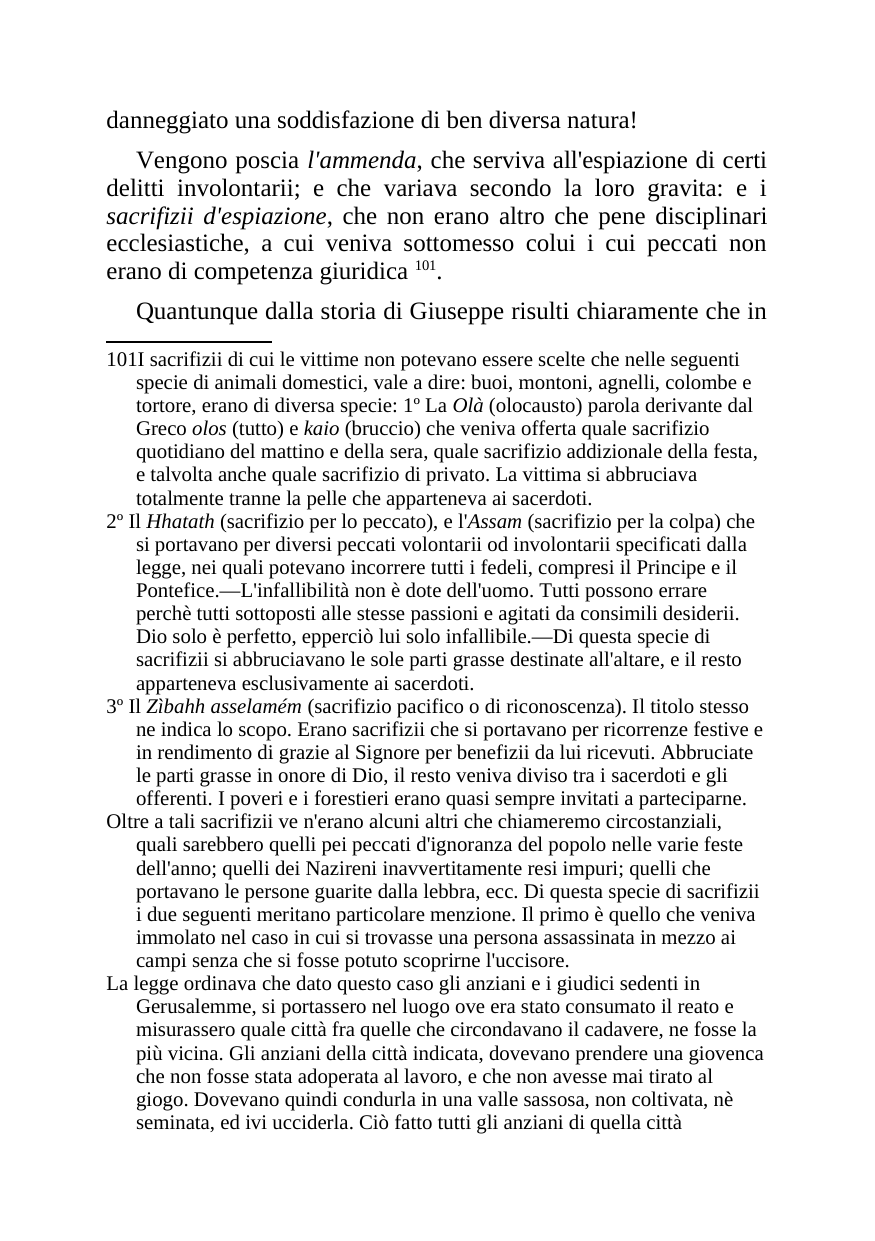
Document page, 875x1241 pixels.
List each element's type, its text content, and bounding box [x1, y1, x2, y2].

text 3º Il Zìbahh asselamém (sacrifizio pacifico o di riconoscenza). Il titolo stesso ne indica lo scopo. Erano sacrifizii che si portavano per ricorrenze festive e in rendimento di grazie al Signore per benefizii da lui ricevuti. Abbruciate le parti grasse in onore di Dio, il resto veniva diviso tra i sacerdoti e gli offerenti. I poveri e i forestieri erano quasi sempre invitati a parteciparne. [106, 694, 768, 810]
text La legge ordinava che dato questo caso gli anziani e i giudici sedenti in Gerusalemme, si portassero nel luogo ove era stato consumato il reato e misurassero quale città fra quelle che circondavano il cadavere, ne fosse la più vicina. Gli anziani della città indicata, dovevano prendere una giovenca che non fosse stata adoperata al lavoro, e che non avesse mai tirato al giogo. Dovevano quindi condurla in una valle sassosa, non coltivata, nè seminata, ed ivi ucciderla. Ciò fatto tutti gli anziani di quella città [106, 972, 768, 1134]
text I sacrifizii di cui le vittime non potevano essere scelte che nelle seguenti specie di animali domestici, vale a dire: buoi, montoni, agnelli, colombe e tortore, erano di diversa specie: 1º La Olà (olocausto) parola derivante dal Greco olos (tutto) e kaio (bruccio) che veniva offerta quale sacrifizio quotidiano del mattino e della sera, quale sacrifizio addizionale della festa, e talvolta anche quale sacrifizio di privato. La vittima si abbruciava totalmente tranne la pelle che apparteneva ai sacerdoti. [106, 348, 768, 509]
text Vengono poscia l'ammenda, che serviva all'espiazione di certi delitti involontarii; e che variava secondo la loro gravita: e i sacrifizii d'espiazione, che non erano altro che pene disciplinari ecclesiastiche, a cui veniva sottomesso colui i cui peccati non erano di competenza giuridica . [106, 146, 768, 285]
text Quantunque dalla storia di Giuseppe risulti chiaramente che in [106, 297, 768, 325]
text danneggiato una soddisfazione di ben diversa natura! [106, 106, 768, 134]
text Oltre a tali sacrifizii ve n'erano alcuni altri che chiameremo circostanziali, quali sarebbero quelli pei peccati d'ignoranza del popolo nelle varie feste dell'anno; quelli dei Nazireni inavvertitamente resi impuri; quelli che portavano le persone guarite dalla lebbra, ecc. Di questa specie di sacrifizii i due seguenti meritano particolare menzione. Il primo è quello che veniva immolato nel caso in cui si trovasse una persona assassinata in mezzo ai campi senza che si fosse potuto scoprirne l'uccisore. [106, 810, 768, 972]
text 2º Il Hhatath (sacrifizio per lo peccato), e l'Assam (sacrifizio per la colpa) che si portavano per diversi peccati volontarii od involontarii specificati dalla legge, nei quali potevano incorrere tutti i fedeli, compresi il Principe e il Pontefice.—L'infallibilità non è dote dell'uomo. Tutti possono errare perchè tutti sottoposti alle stesse passioni e agitati da consimili desiderii. Dio solo è perfetto, epperciò lui solo infallibile.—Di questa specie di sacrifizii si abbruciavano le sole parti grasse destinate all'altare, e il resto apparteneva esclusivamente ai sacerdoti. [106, 509, 768, 694]
